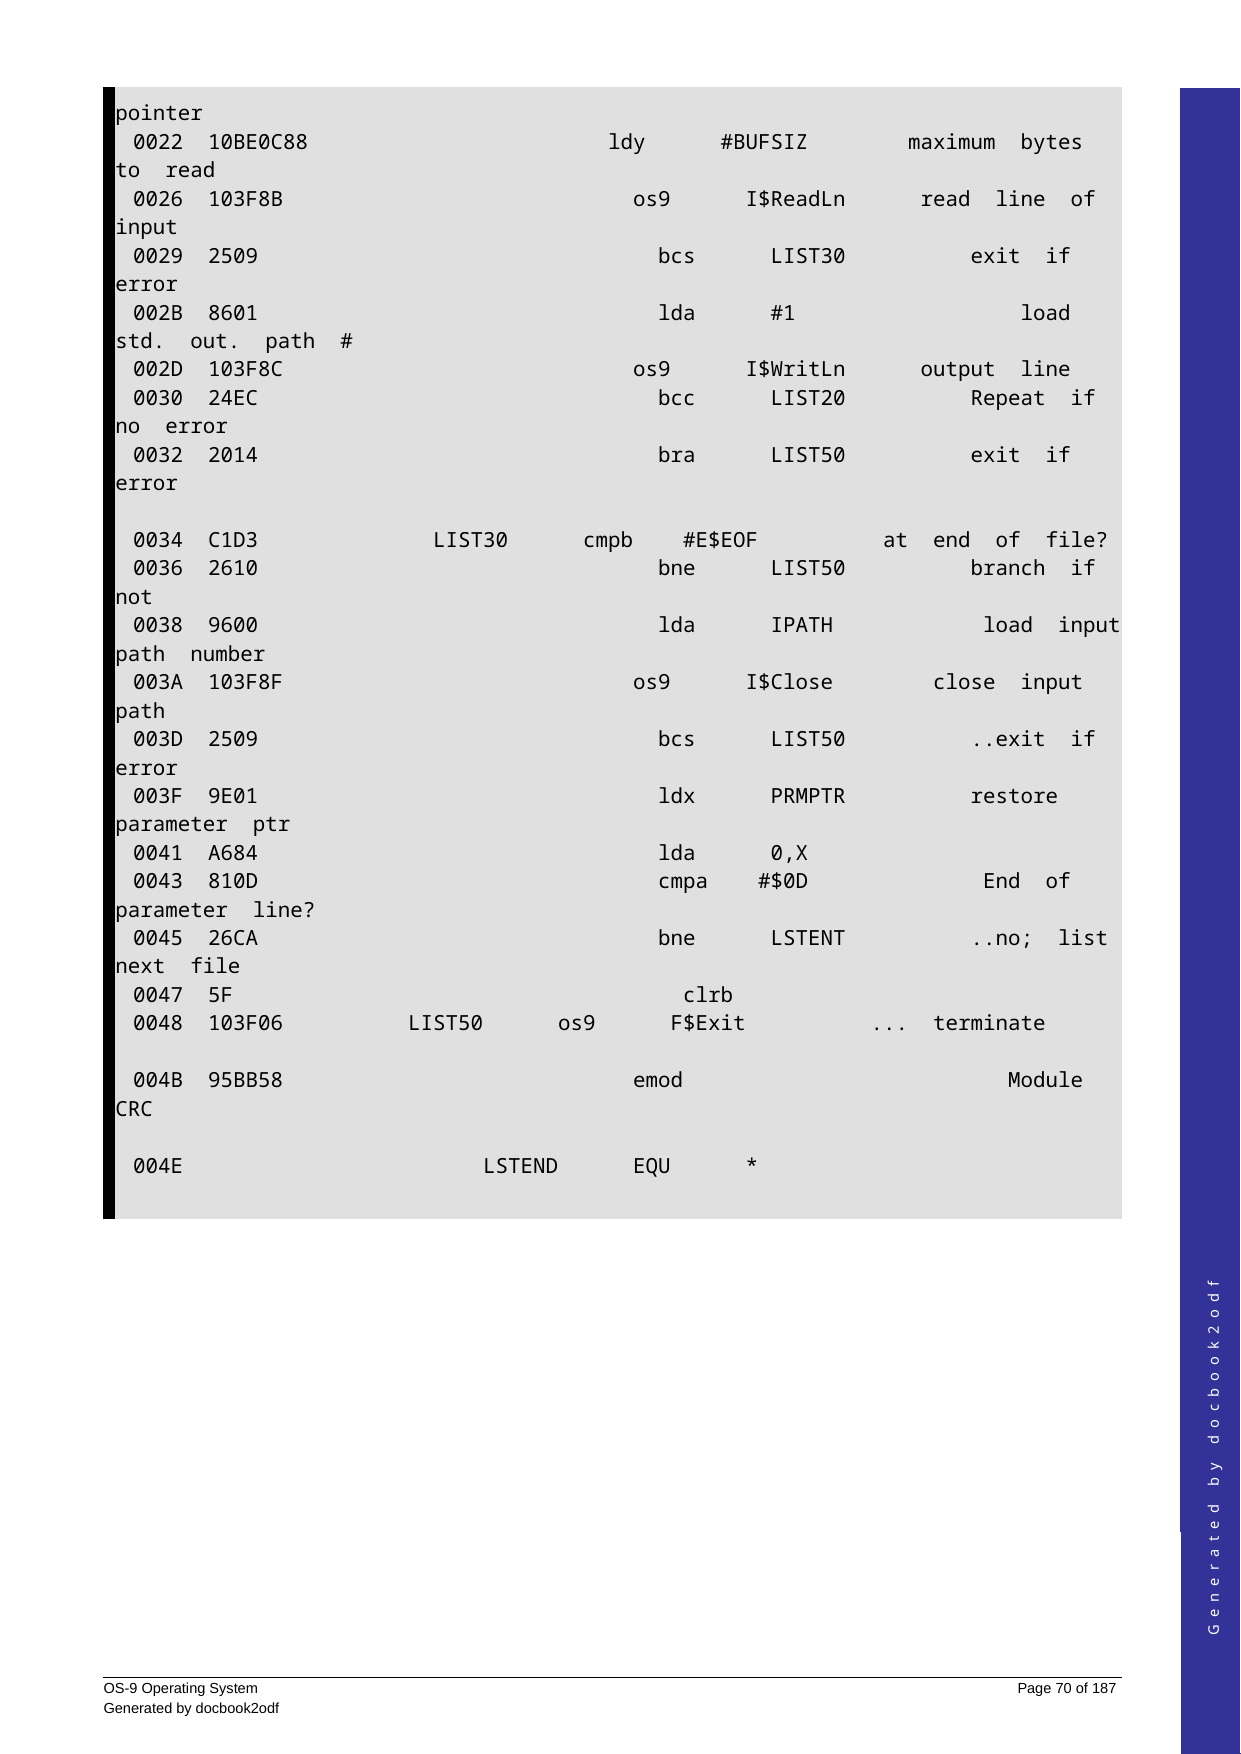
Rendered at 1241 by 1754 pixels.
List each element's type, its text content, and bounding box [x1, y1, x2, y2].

list 004B 95BB58 emod Module CRC [115, 1065, 1122, 1122]
list 0029 2509 bcs LIST30 exit if error [115, 241, 1122, 298]
list 0038 9600 lda IPATH load input path number [115, 610, 1122, 667]
list 0034 C1D3 LIST30 cmpb #E$EOF at end of file? [115, 525, 1122, 553]
list 0022 10BE0C88 ldy #BUFSIZ maximum bytes to read [115, 127, 1122, 184]
list 003D 2509 bcs LIST50 ..exit if error [115, 724, 1122, 781]
list 0036 2610 bne LIST50 branch if not [115, 553, 1122, 610]
list 002D 103F8C os9 I$WritLn output line [115, 354, 1122, 383]
list 0045 26CA bne LSTENT ..no; list next file [115, 923, 1122, 980]
list 003A 103F8F os9 I$Close close input path [115, 667, 1122, 724]
list 003F 9E01 ldx PRMPTR restore parameter ptr [115, 781, 1122, 838]
list 0048 103F06 LIST50 os9 F$Exit ... terminate [115, 1008, 1122, 1037]
list 0041 A684 lda 0,X [115, 838, 1122, 866]
list 002B 8601 lda #1 load std. out. path # [115, 298, 1122, 354]
list 0043 810D cmpa #$0D End of parameter line? [115, 866, 1122, 923]
list 0032 2014 bra LIST50 exit if error [115, 440, 1122, 497]
list pointer [115, 87, 1122, 127]
list 004E LSTEND EQU * [115, 1151, 1122, 1179]
list 0047 5F clrb [115, 980, 1122, 1008]
list 0026 103F8B os9 I$ReadLn read line of input [115, 184, 1122, 241]
list 0030 24EC bcc LIST20 Repeat if no error [115, 383, 1122, 440]
